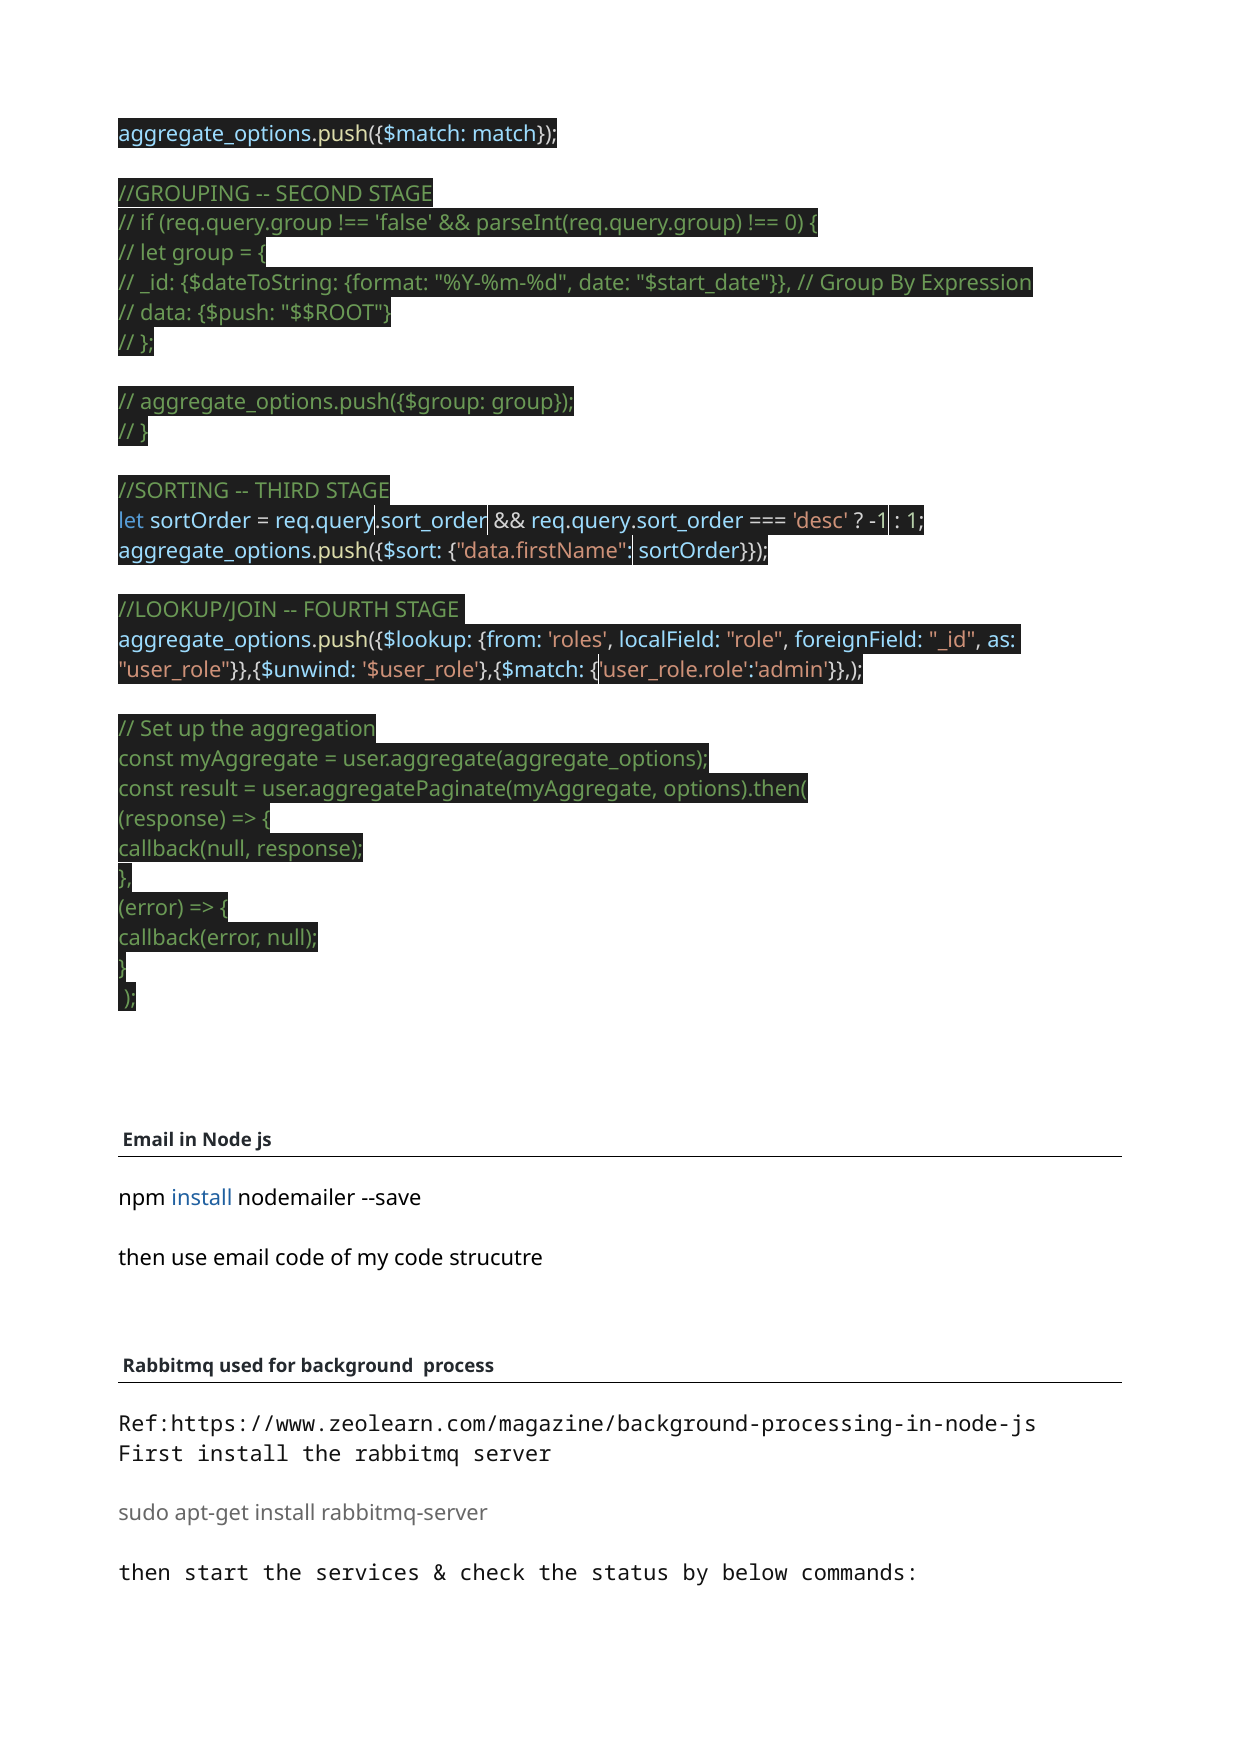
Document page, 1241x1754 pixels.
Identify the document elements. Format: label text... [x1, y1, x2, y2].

text let sortOrder = req.query.sort_order && req.query.sort_order === 'desc' ? -1 : 1; [118, 505, 1122, 535]
text // let group = { [118, 237, 1122, 267]
text } [118, 952, 1122, 982]
text callback(error, null); [118, 922, 1122, 952]
text aggregate_options.push({$sort: {"data.firstName": sortOrder}}); [118, 535, 1122, 565]
text sudo apt-get install rabbitmq-server [118, 1497, 1122, 1527]
text //GROUPING -- SECOND STAGE [118, 178, 1122, 207]
text Rabbitmq used for background process [118, 1348, 1122, 1382]
text //LOOKUP/JOIN -- FOURTH STAGE [118, 594, 1122, 624]
text // Set up the aggregation [118, 713, 1122, 743]
text // aggregate_options.push({$group: group}); [118, 386, 1122, 416]
text then start the services & check the status by below commands: [118, 1557, 1122, 1587]
text First install the rabbitmq server [118, 1438, 1122, 1467]
text // data: {$push: "$$ROOT"} [118, 297, 1122, 327]
text // }; [118, 327, 1122, 356]
text callback(null, response); [118, 833, 1122, 862]
text ); [118, 982, 1122, 1011]
text aggregate_options.push({$match: match}); [118, 118, 1122, 148]
text // if (req.query.group !== 'false' && parseInt(req.query.group) !== 0) { [118, 207, 1122, 237]
text Ref:https://www.zeolearn.com/magazine/background-processing-in-node-js [118, 1408, 1122, 1438]
text (response) => { [118, 803, 1122, 833]
text (error) => { [118, 892, 1122, 922]
text }, [118, 862, 1122, 892]
text //SORTING -- THIRD STAGE [118, 475, 1122, 505]
text const myAggregate = user.aggregate(aggregate_options); [118, 743, 1122, 773]
text // _id: {$dateToString: {format: "%Y-%m-%d", date: "$start_date"}}, // Group By Expression [118, 267, 1122, 297]
text // } [118, 416, 1122, 446]
text aggregate_options.push({$lookup: {from: 'roles', localField: "role", foreignField: "_id", as: "user_role"}},{$unwind: '$user_role'},{$match: {'user_role.role':'admin'}},); [118, 624, 1122, 684]
text const result = user.aggregatePaginate(myAggregate, options).then( [118, 773, 1122, 803]
text then use email code of my code strucutre [118, 1242, 1122, 1271]
text npm install nodemailer --save [118, 1182, 1122, 1212]
text Email in Node js [118, 1122, 1122, 1156]
